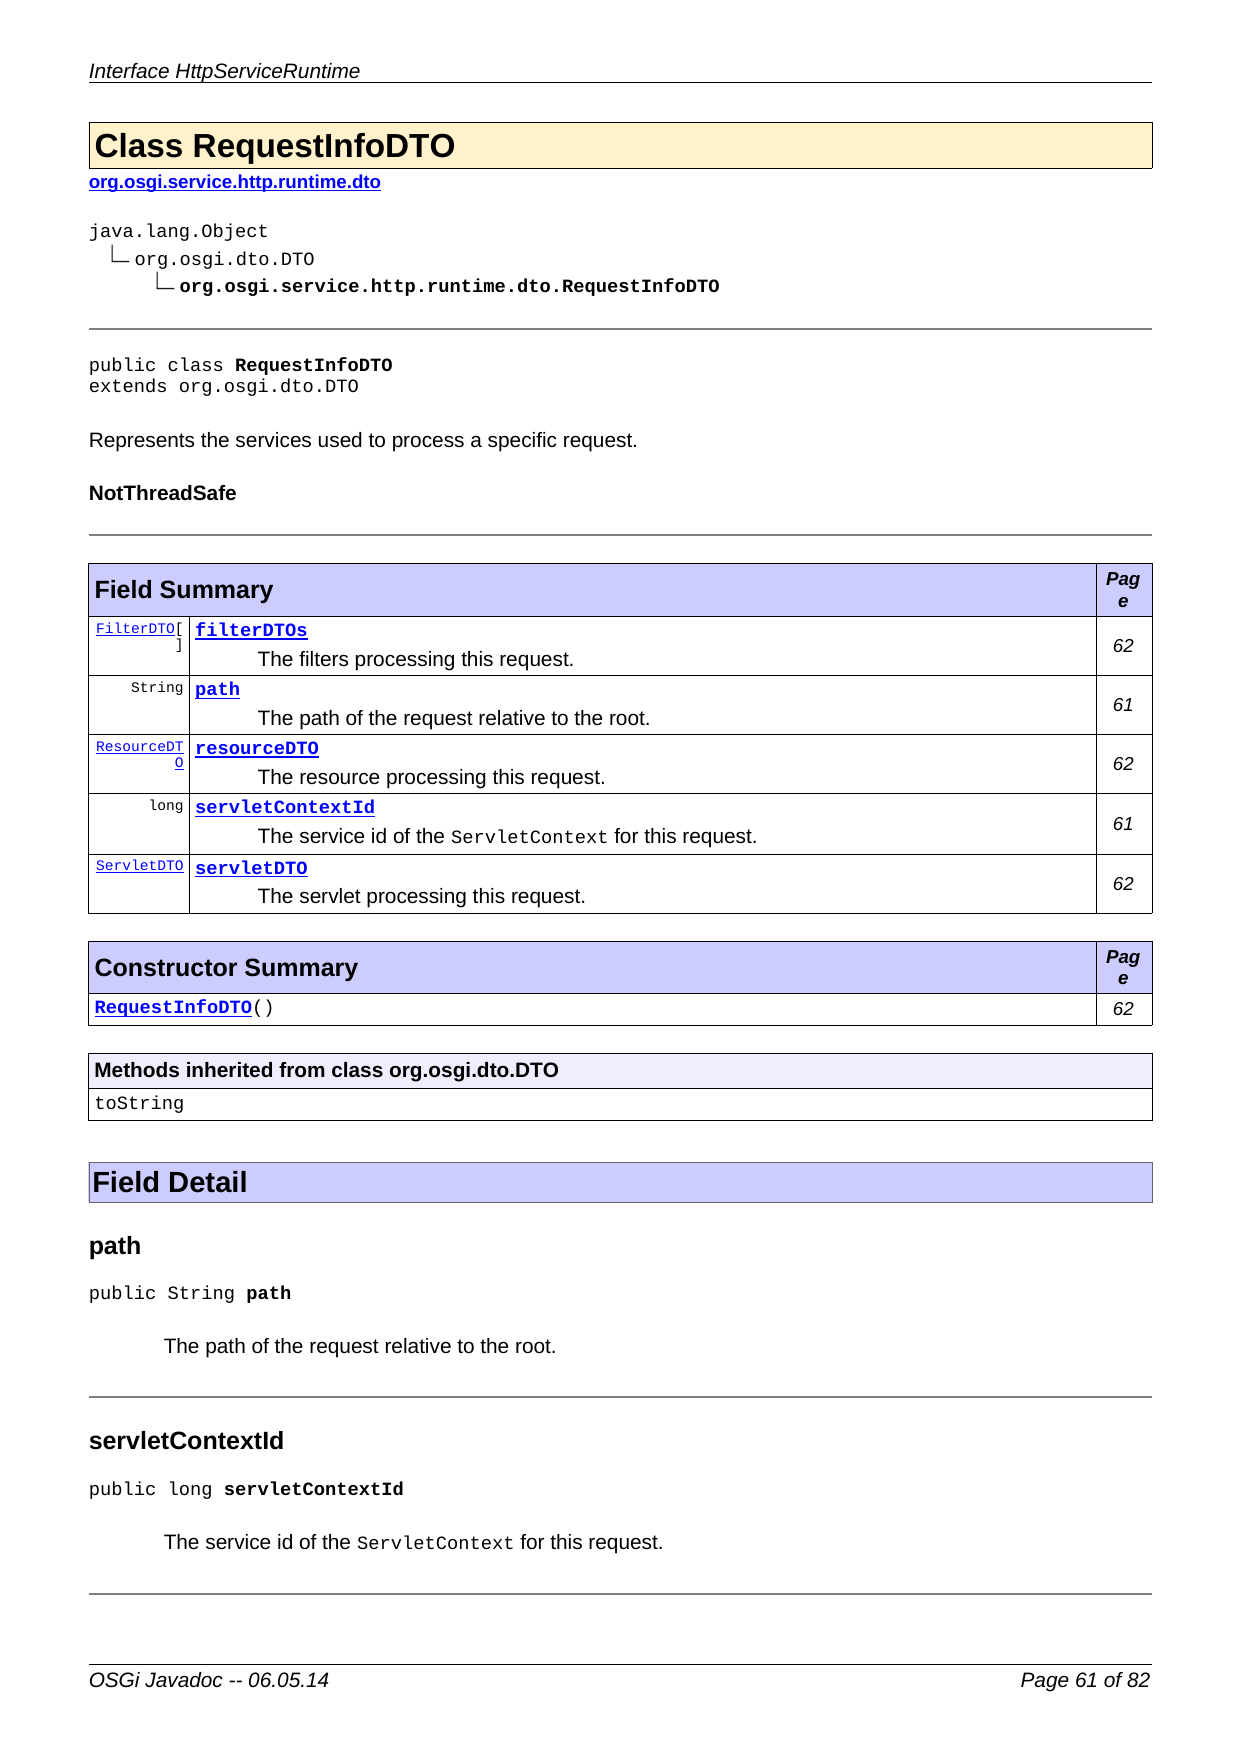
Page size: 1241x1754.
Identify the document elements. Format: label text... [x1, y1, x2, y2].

picture [111, 243, 135, 266]
table_cell 58 [1097, 676, 1152, 734]
text extends org.osgi.dto.DTO [88, 377, 1152, 398]
table_cell 58 [1097, 617, 1152, 675]
table_cell servletContextId The service id of the ServletContext for this request. [190, 794, 1096, 854]
table_header Constructor Summary [89, 942, 1096, 993]
text The path of the request relative to the root. [163, 1334, 1152, 1358]
table_cell 58 [1097, 794, 1152, 854]
subtitle Class RequestInfoDTO [90, 123, 1152, 168]
text The service id of the ServletContext for this request. [163, 1530, 1152, 1555]
text NotThreadSafe [88, 481, 1152, 504]
table_cell toString [89, 1089, 1152, 1120]
table_cell 59 [1097, 735, 1152, 793]
table_cell long [89, 794, 189, 854]
subtitle path [88, 1231, 1152, 1259]
text org.osgi.dto.DTO [88, 243, 1152, 271]
table_cell ResourceDTO [89, 735, 189, 793]
table_header Page [1097, 942, 1152, 993]
text public class RequestInfoDTO [88, 356, 1152, 377]
table_cell 59 [1097, 855, 1152, 913]
table_header Field Summary [89, 564, 1096, 616]
table_cell String [89, 676, 189, 734]
table_cell path The path of the request relative to the root. [190, 676, 1096, 734]
table_cell servletDTO The servlet processing this request. [190, 855, 1096, 913]
text java.lang.Object [88, 222, 1152, 243]
table_cell 59 [1097, 994, 1152, 1024]
subtitle servletContextId [88, 1426, 1152, 1455]
text org.osgi.service.http.runtime.dto [88, 171, 1152, 193]
picture [156, 270, 180, 293]
table_header Methods inherited from class org.osgi.dto.DTO [89, 1054, 1152, 1088]
table_cell RequestInfoDTO() [89, 994, 1096, 1024]
text Represents the services used to process a specific request. [88, 427, 1152, 451]
text public String path [88, 1284, 1152, 1305]
table_cell filterDTOs The filters processing this request. [190, 617, 1096, 675]
text org.osgi.service.http.runtime.dto.RequestInfoDTO [88, 271, 1152, 298]
table_cell resourceDTO The resource processing this request. [190, 735, 1096, 793]
table_cell FilterDTO[] [89, 617, 189, 675]
subtitle Field Detail [90, 1163, 1152, 1202]
table_header Page [1097, 564, 1152, 616]
text public long servletContextId [88, 1479, 1152, 1501]
table_cell ServletDTO [89, 855, 189, 913]
